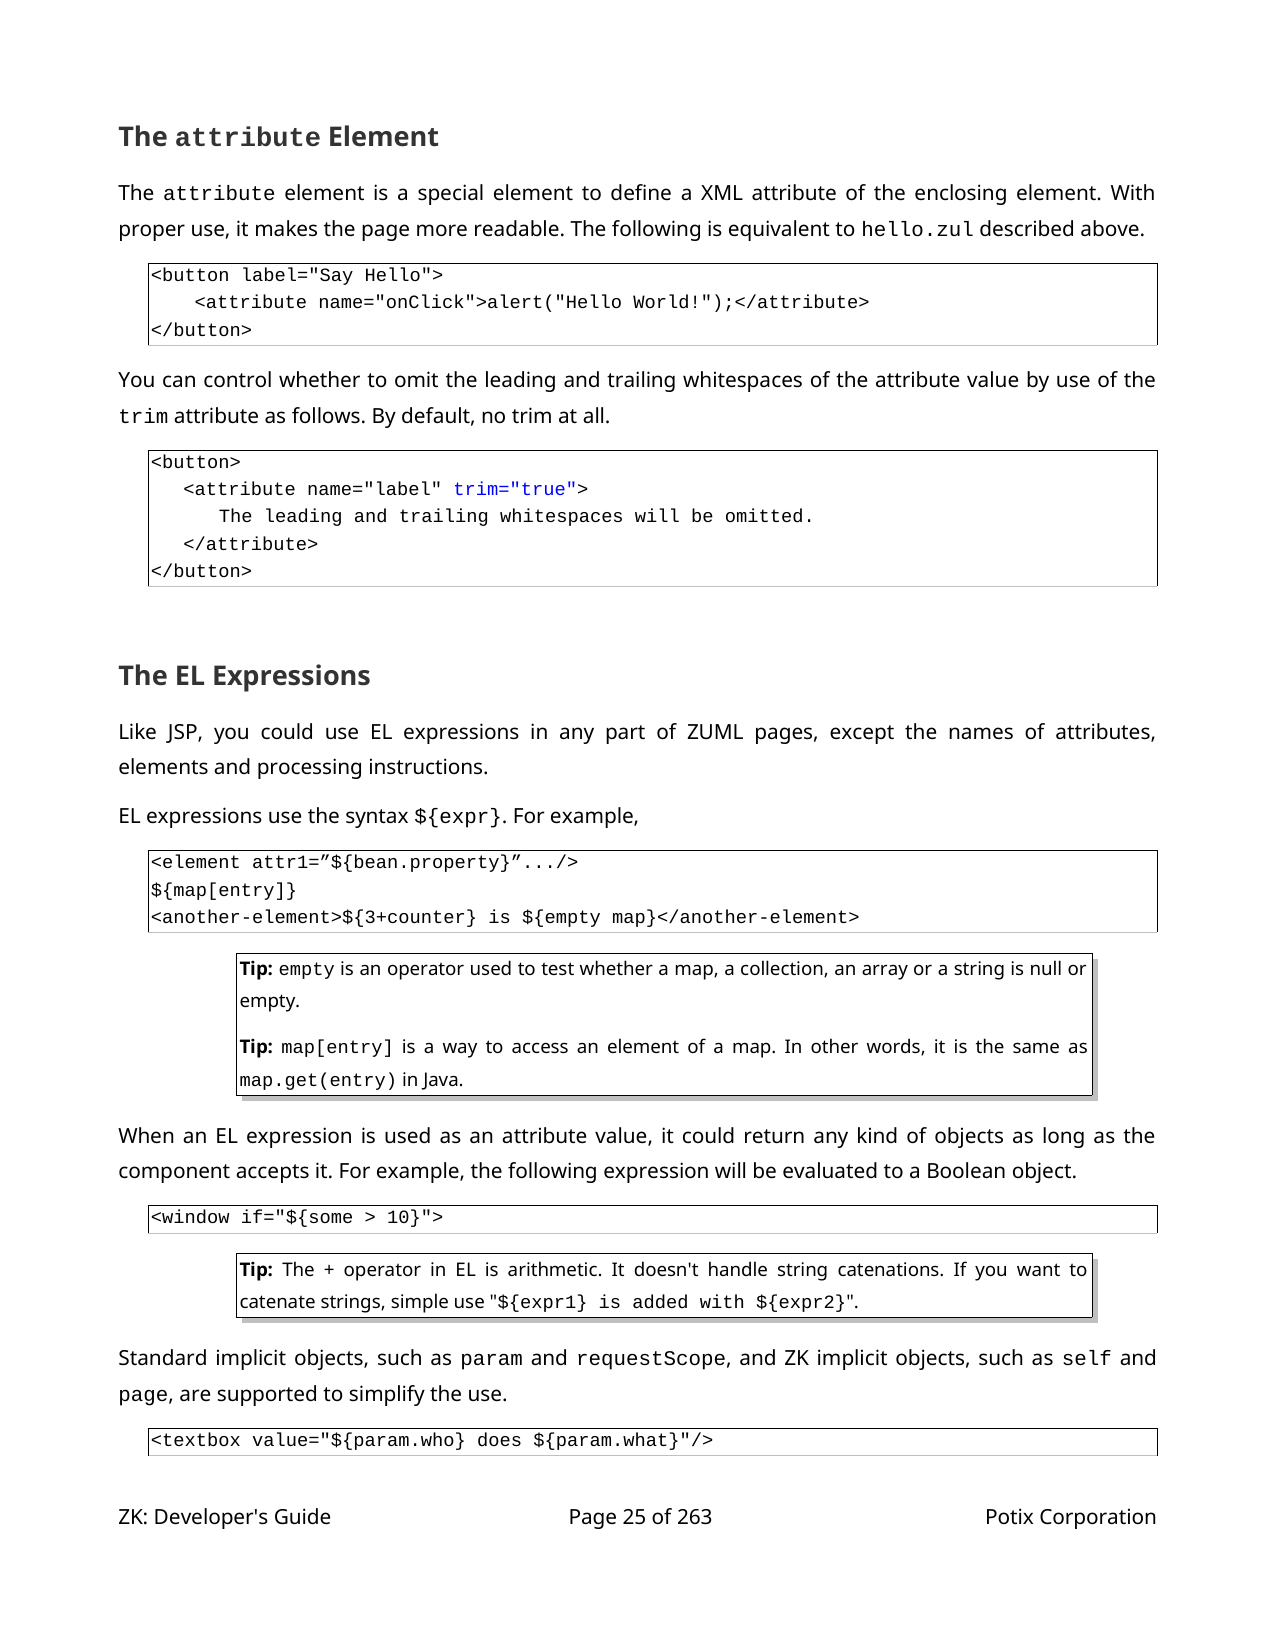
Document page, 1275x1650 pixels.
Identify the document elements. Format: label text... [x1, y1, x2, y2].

text <button label="Say Hello"> [149, 264, 1157, 287]
text When an EL expression is used as an attribute value, it could return any kind of objects as long as the component accepts it. For example, the following expression will be evaluated to a Boolean object. [118, 1121, 1157, 1185]
text ${map[entry]} [149, 878, 1157, 902]
text Tip: The + operator in EL is arithmetic. It doesn't handle string catenations. If you want to catenate strings, simple use "${expr1} is added with ${expr2}". [237, 1254, 1092, 1317]
text You can control whether to omit the leading and trailing whitespaces of the attribute value by use of the trim attribute as follows. By default, no trim at all. [118, 366, 1157, 429]
text <element attr1=”${bean.property}”.../> [149, 851, 1157, 875]
text The leading and trailing whitespaces will be omitted. [149, 504, 1157, 528]
text </button> [149, 318, 1157, 345]
subtitle The EL Expressions [118, 657, 1157, 693]
text Tip: empty is an operator used to test whether a map, a collection, an array or a string is null or empty. [237, 954, 1092, 1013]
text Standard implicit objects, such as param and requestScope, and ZK implicit objects, such as self and page, are supported to simplify the use. [118, 1343, 1157, 1408]
text <window if="${some > 10}"> [149, 1206, 1157, 1233]
text <textbox value="${param.who} does ${param.what}"/> [149, 1429, 1157, 1455]
text <attribute name="onClick">alert("Hello World!");</attribute> [149, 290, 1157, 315]
subtitle The attribute Element [118, 118, 1157, 155]
text Like JSP, you could use EL expressions in any part of ZUML pages, except the names of attributes, elements and processing instructions. [118, 717, 1157, 781]
text <attribute name="label" trim="true"> [149, 477, 1157, 501]
text </button> [149, 559, 1157, 586]
text EL expressions use the syntax ${expr}. For example, [118, 801, 1157, 830]
text <button> [149, 451, 1157, 474]
text The attribute element is a special element to define a XML attribute of the enclosing element. With proper use, it makes the page more readable. The following is equivalent to hello.zul described above. [118, 178, 1157, 243]
text Tip: map[entry] is a way to access an element of a map. In other words, it is the same as map.get(entry) in Java. [237, 1031, 1092, 1095]
text </attribute> [149, 531, 1157, 556]
text <another-element>${3+counter} is ${empty map}</another-element> [149, 905, 1157, 932]
